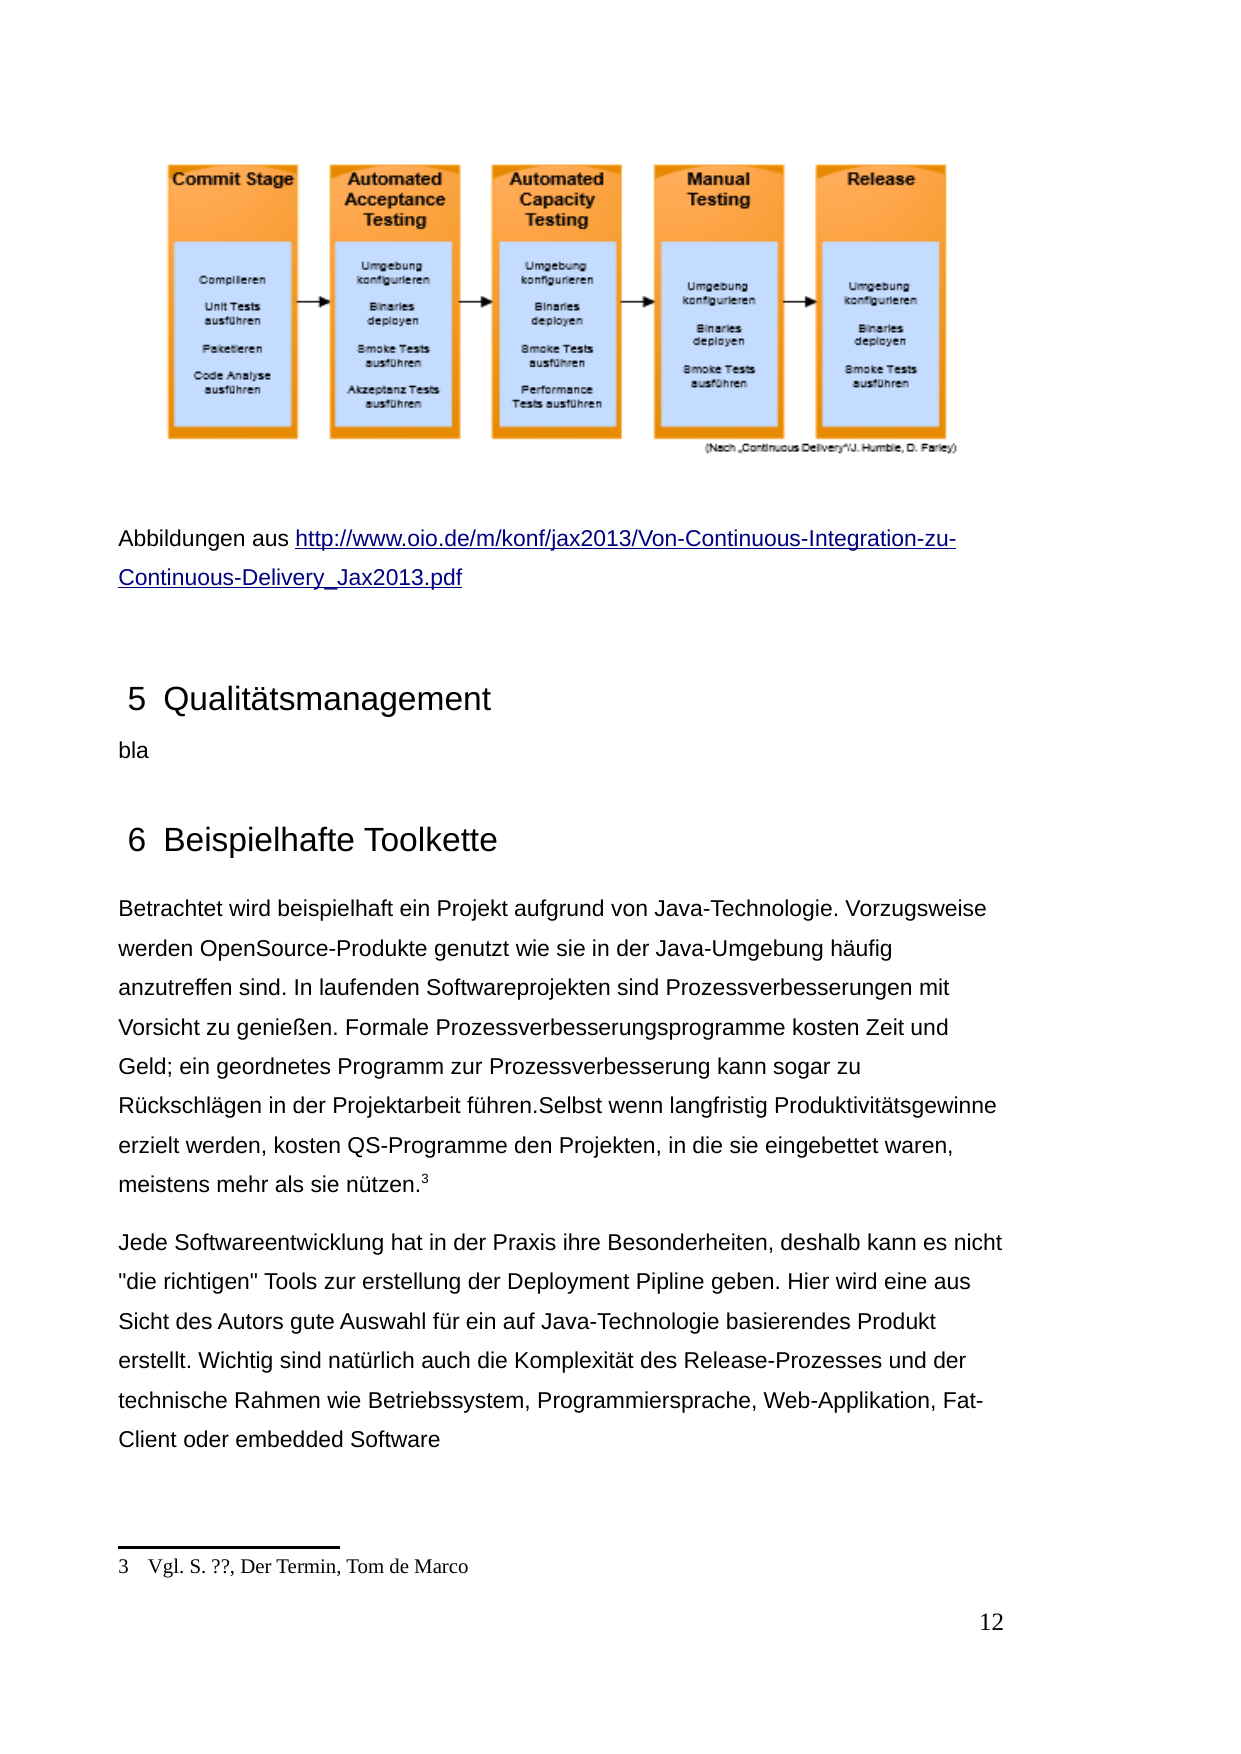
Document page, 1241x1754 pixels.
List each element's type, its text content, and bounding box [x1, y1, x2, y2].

text Betrachtet wird beispielhaft ein Projekt aufgrund von Java-Technologie. Vorzugsweise werden OpenSource-Produkte genutzt wie sie in der Java-Umgebung häufig anzutreffen sind. In laufenden Softwareprojekten sind Prozessverbesserungen mit Vorsicht zu genießen. Formale Prozessverbesserungsprogramme kosten Zeit und Geld; ein geordnetes Programm zur Prozessverbesserung kann sogar zu Rückschlägen in der Projektarbeit führen.Selbst wenn langfristig Produktivitätsgewinne erzielt werden, kosten QS-Programme den Projekten, in die sie eingebettet waren, meistens mehr als sie nützen. [118, 895, 1004, 1198]
text Jede Softwareentwicklung hat in der Praxis ihre Besonderheiten, deshalb kann es nicht "die richtigen" Tools zur erstellung der Deployment Pipline geben. Hier wird eine aus Sicht des Autors gute Auswahl für ein auf Java-Technologie basierendes Produkt erstellt. Wichtig sind natürlich auch die Komplexität des Release-Prozesses und der technische Rahmen wie Betriebssystem, Programmiersprache, Web-Applikation, Fat-Client oder embedded Software [118, 1229, 1004, 1452]
subtitle Beispielhafte Toolkette [118, 819, 1004, 858]
text bla [118, 737, 1004, 789]
text Abbildungen aus http://www.oio.de/m/konf/jax2013/Von-Continuous-Integration-zu-Continuous-Delivery_Jax2013.pdf [118, 525, 1004, 591]
picture [162, 157, 960, 455]
subtitle Qualitätsmanagement [118, 679, 1004, 717]
text Vgl. S. ??, Der Termin, Tom de Marco [118, 1553, 1004, 1578]
